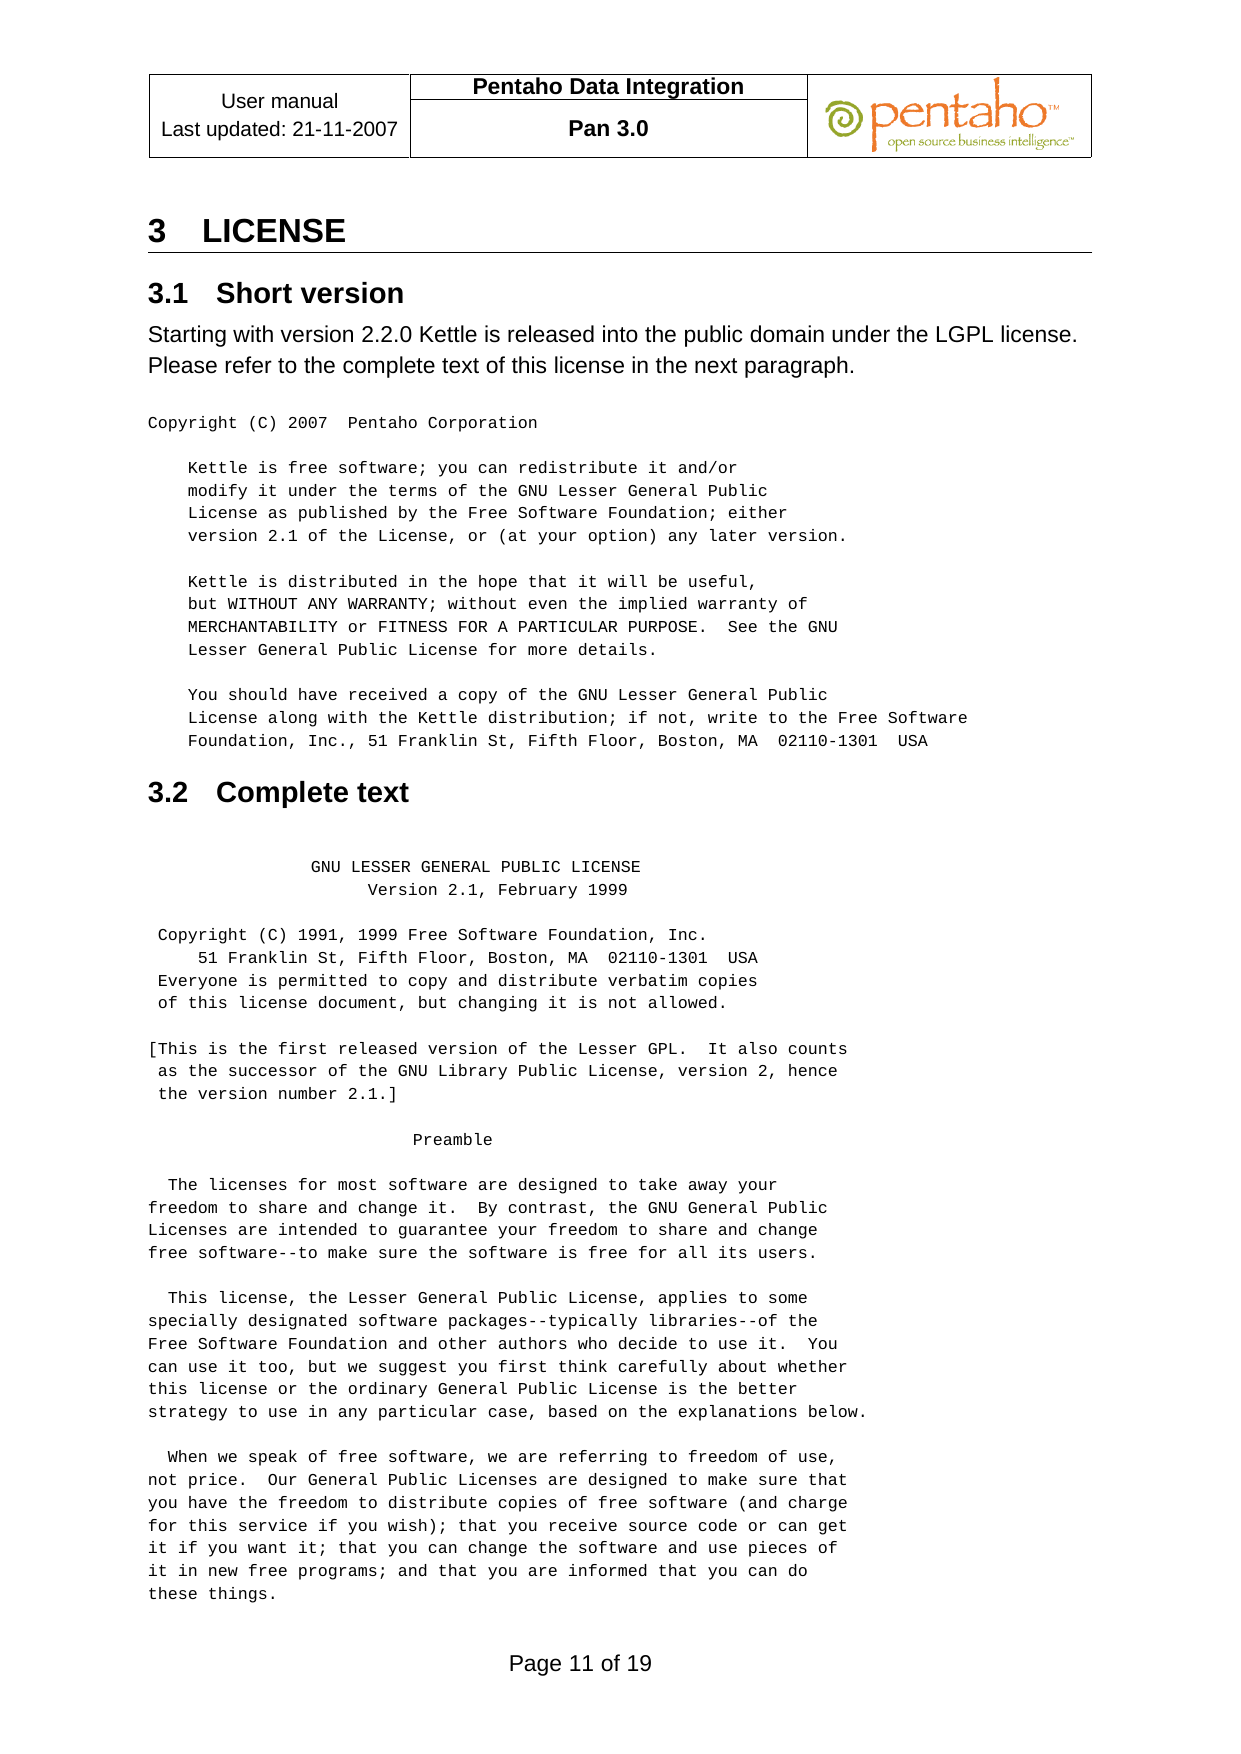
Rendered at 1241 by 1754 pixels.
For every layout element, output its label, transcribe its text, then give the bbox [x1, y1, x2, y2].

text Please refer to the complete text of this license in the next paragraph. [148, 353, 1092, 378]
text Copyright (C) 2007 Pentaho Corporation Kettle is free software; you can redistribute it and/or modify it under the terms of the GNU Lesser General Public License as published by the Free Software Foundation; either version 2.1 of the License, or (at your option) any later version. Kettle is distributed in the hope that it will be useful, but WITHOUT ANY WARRANTY; without even the implied warranty of MERCHANTABILITY or FITNESS FOR A PARTICULAR PURPOSE. See the GNU Lesser General Public License for more details. You should have received a copy of the GNU Lesser General Public License along with the Kettle distribution; if not, write to the Free Software Foundation, Inc., 51 Franklin St, Fifth Floor, Boston, MA 02110-1301 USA [148, 414, 1092, 751]
subtitle Short version [148, 277, 1092, 310]
subtitle License [148, 213, 1092, 252]
subtitle Complete text [148, 776, 1092, 809]
text GNU LESSER GENERAL PUBLIC LICENSE Version 2.1, February 1999 Copyright (C) 1991, 1999 Free Software Foundation, Inc. 51 Franklin St, Fifth Floor, Boston, MA 02110-1301 USA Everyone is permitted to copy and distribute verbatim copies of this license document, but changing it is not allowed. [This is the first released version of the Lesser GPL. It also counts as the successor of the GNU Library Public License, version 2, hence the version number 2.1.] Preamble The licenses for most software are designed to take away your freedom to share and change it. By contrast, the GNU General Public Licenses are intended to guarantee your freedom to share and change free software--to make sure the software is free for all its users. This license, the Lesser General Public License, applies to some specially designated software packages--typically libraries--of the Free Software Foundation and other authors who decide to use it. You can use it too, but we suggest you first think carefully about whether this license or the ordinary General Public License is the better strategy to use in any particular case, based on the explanations below. When we speak of free software, we are referring to freedom of use, not price. Our General Public Licenses are designed to make sure that you have the freedom to distribute copies of free software (and charge for this service if you wish); that you receive source code or can get it if you want it; that you can change the software and use pieces of it in new free programs; and that you are informed that you can do these things. [148, 852, 1092, 1604]
text Starting with version 2.2.0 Kettle is released into the public domain under the LGPL license. [148, 322, 1092, 348]
